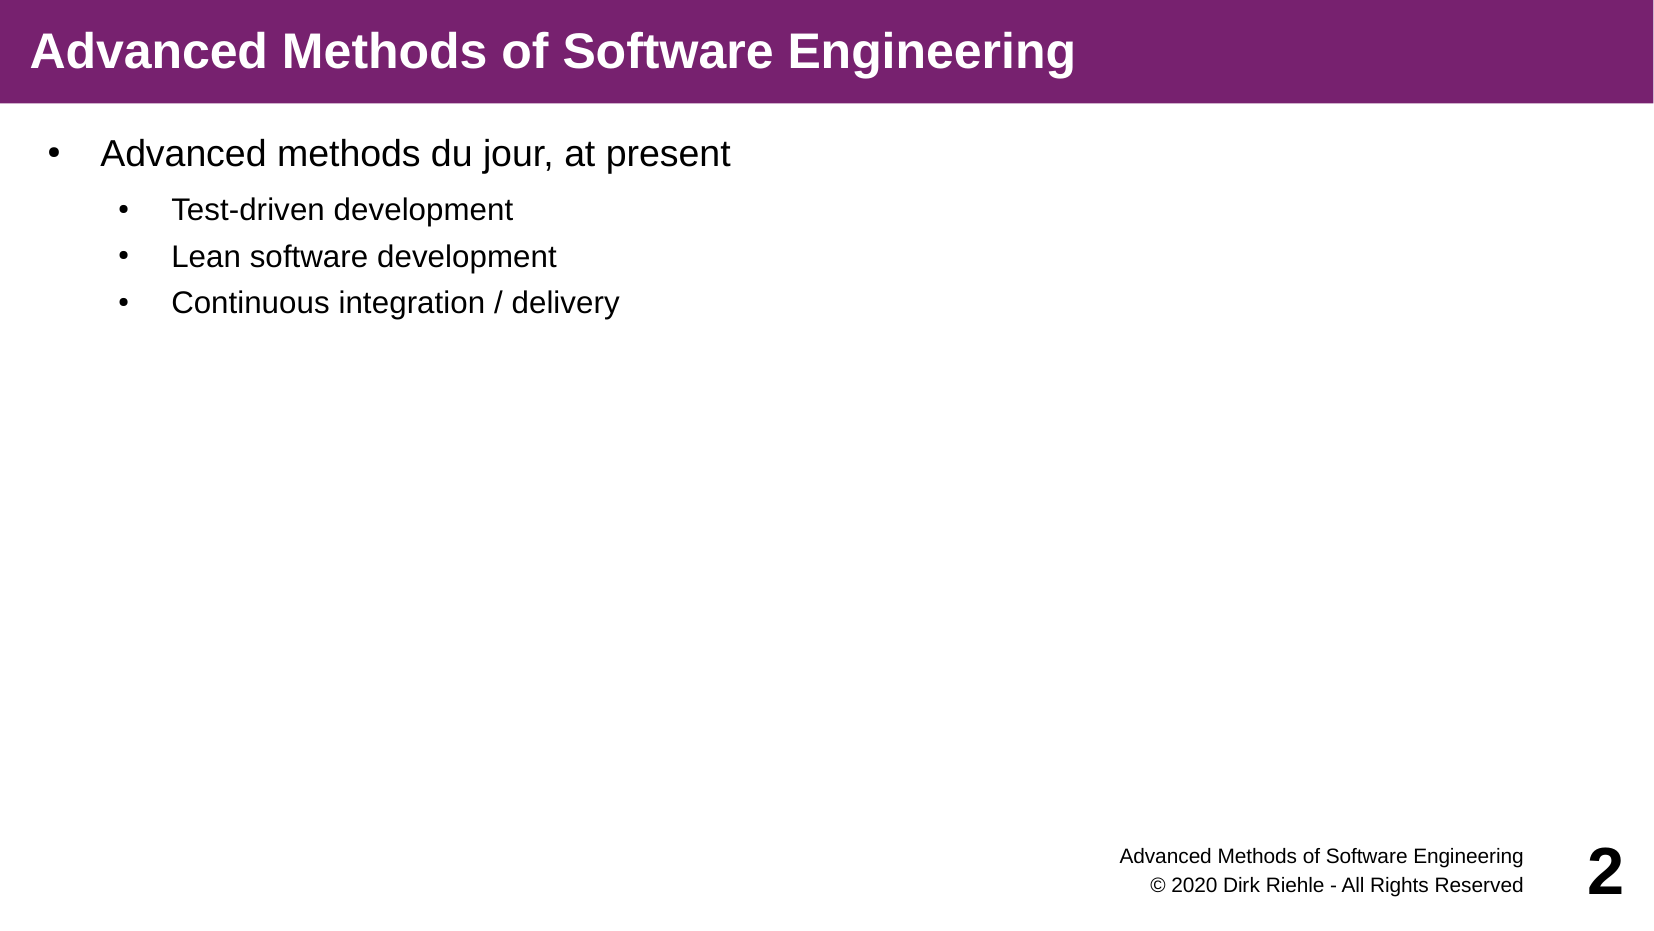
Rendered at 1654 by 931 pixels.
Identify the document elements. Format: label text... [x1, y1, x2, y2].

list Advanced methods du jour, at present Test-driven development Lean software development Continuous integration / delivery [29, 132, 1625, 813]
title Advanced Methods of Software Engineering [0, 0, 1654, 104]
